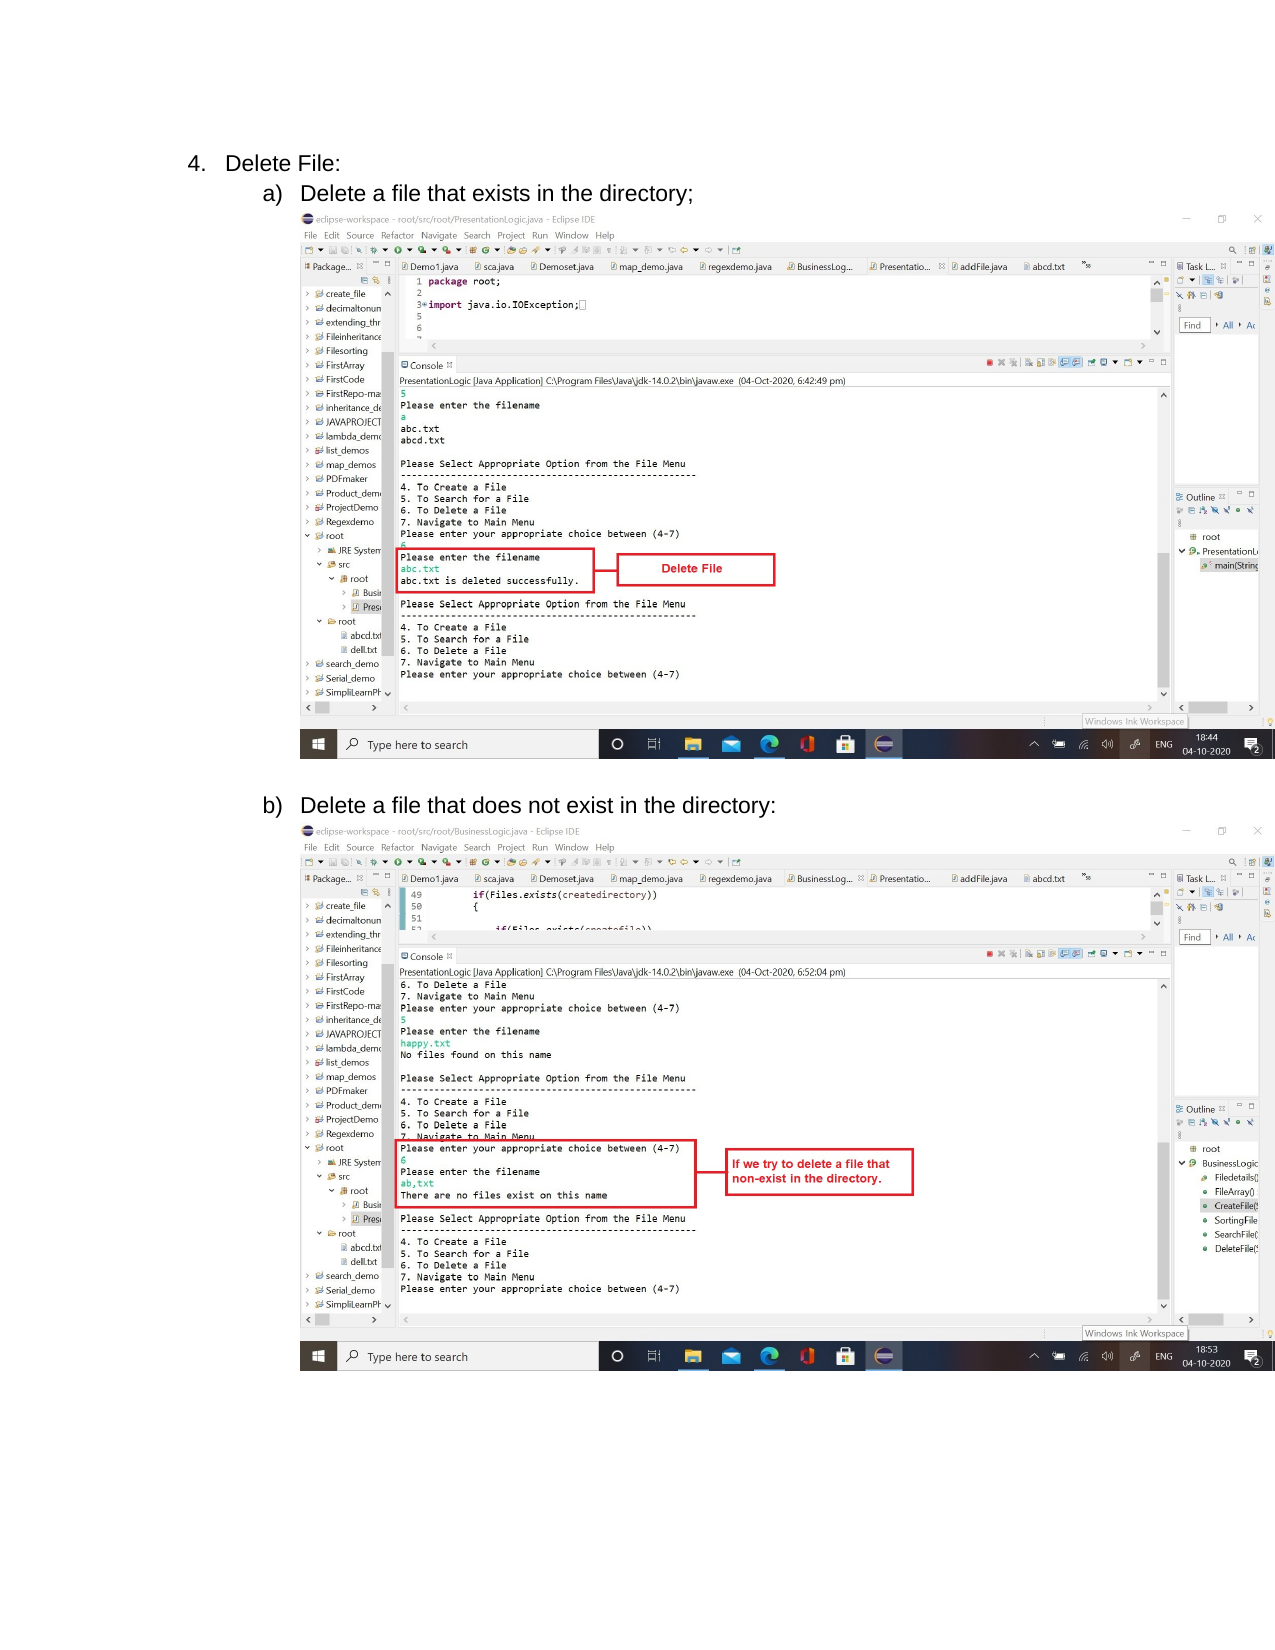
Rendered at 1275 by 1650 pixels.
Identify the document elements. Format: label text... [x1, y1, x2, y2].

list Delete File: [187, 150, 1125, 176]
list Delete a file that exists in the directory; [262, 180, 1125, 207]
picture [300, 822, 1275, 1371]
list Delete a file that does not exist in the directory: [262, 792, 1125, 819]
picture [300, 210, 1275, 759]
